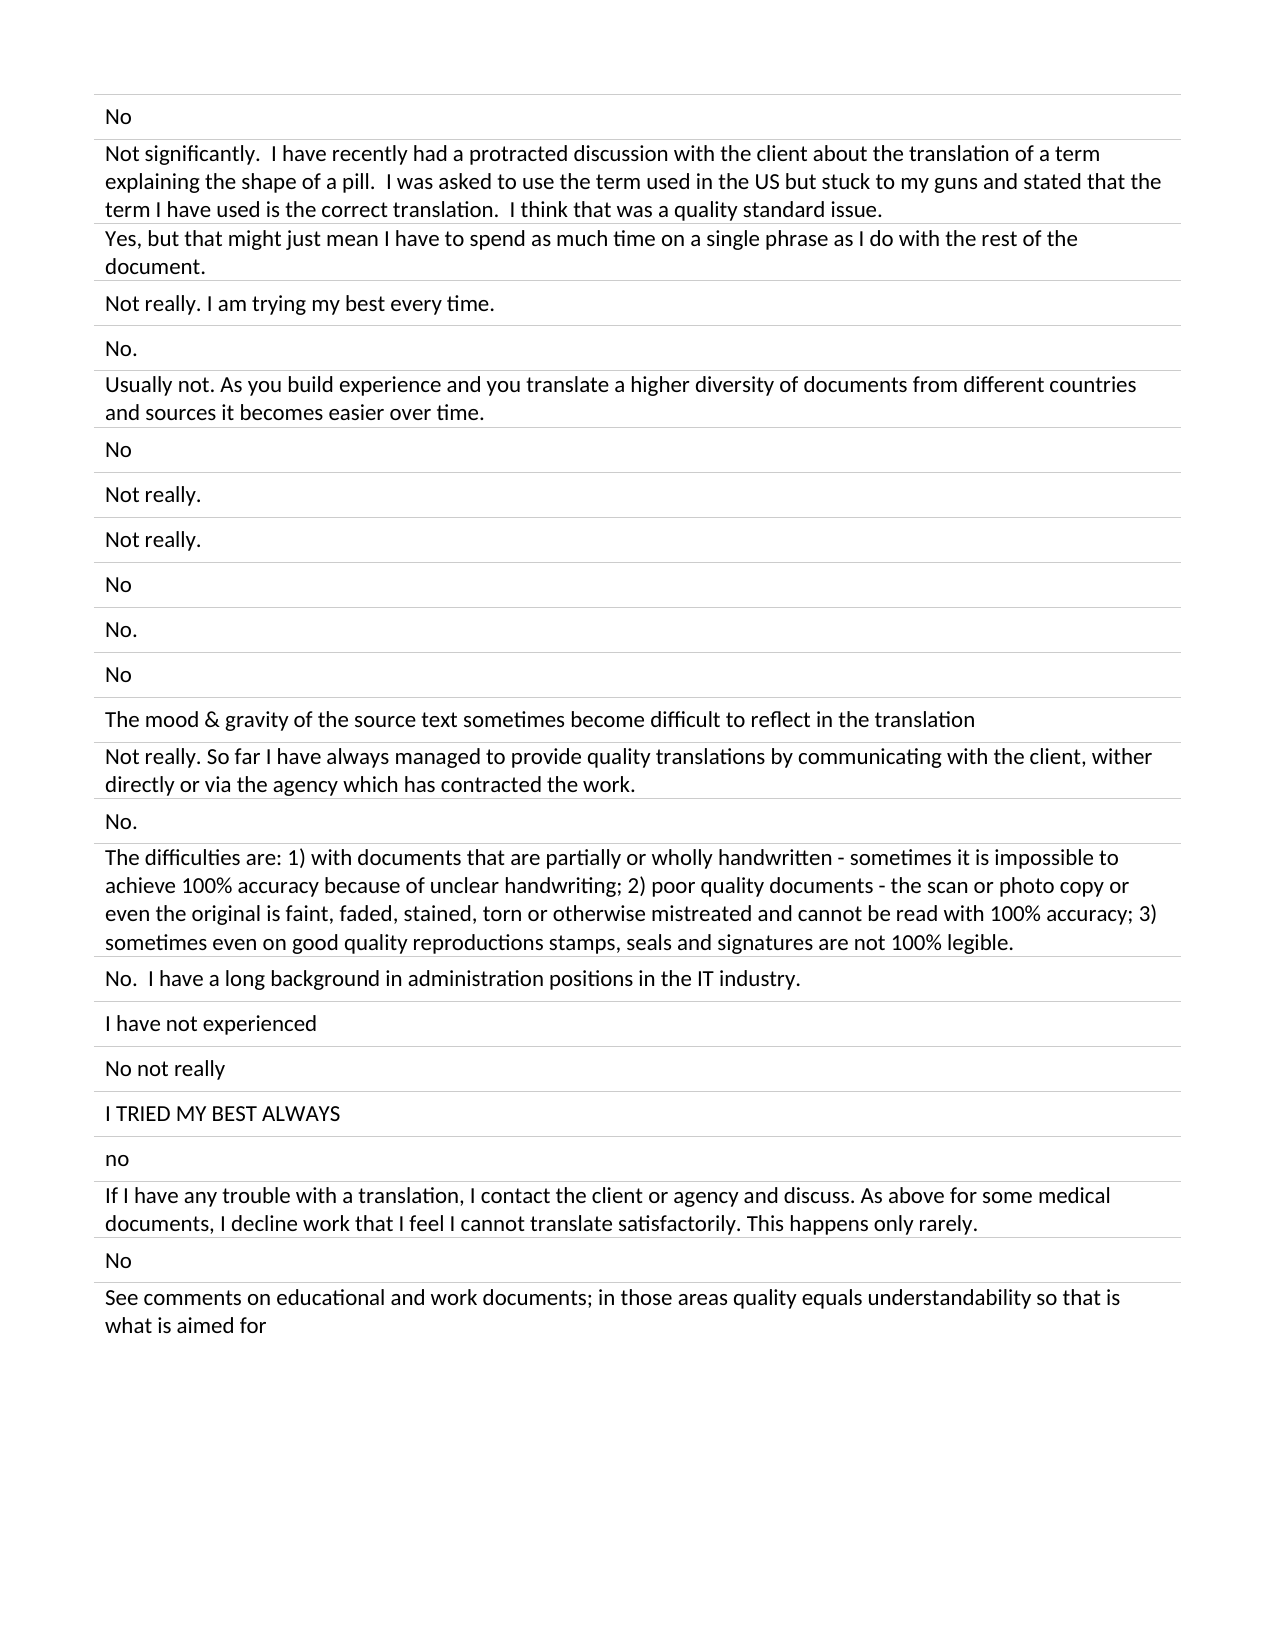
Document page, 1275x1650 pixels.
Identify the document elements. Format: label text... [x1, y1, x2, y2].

table_cell Yes, but that might just mean I have to spend as much time on a single phrase as I do with the rest of the document. [94, 224, 1181, 280]
table_cell No. [94, 326, 1181, 370]
table_cell Not really. [94, 473, 1181, 516]
table_cell The mood & gravity of the source text sometimes become difficult to reflect in the translation [94, 698, 1181, 741]
table_cell No [94, 563, 1181, 606]
table_cell No not really [94, 1047, 1181, 1091]
table_cell The difficulties are: 1) with documents that are partially or wholly handwritten - sometimes it is impossible to achieve 100% accuracy because of unclear handwriting; 2) poor quality documents - the scan or photo copy or even the original is faint, faded, stained, torn or otherwise mistreated and cannot be read with 100% accuracy; 3) sometimes even on good quality reproductions stamps, seals and signatures are not 100% legible. [94, 844, 1181, 956]
table_cell Not really. [94, 518, 1181, 561]
table_cell No [94, 1238, 1181, 1282]
table_cell Usually not. As you build experience and you translate a higher diversity of documents from different countries and sources it becomes easier over time. [94, 371, 1181, 426]
table_cell I have not experienced [94, 1002, 1181, 1046]
table_cell No. I have a long background in administration positions in the IT industry. [94, 957, 1181, 1001]
table_cell No [94, 653, 1181, 696]
table_cell Not really. So far I have always managed to provide quality translations by communicating with the client, wither directly or via the agency which has contracted the work. [94, 743, 1181, 798]
table_cell If I have any trouble with a translation, I contact the client or agency and discuss. As above for some medical documents, I decline work that I feel I cannot translate satisfactorily. This happens only rarely. [94, 1182, 1181, 1237]
table_cell No [94, 428, 1181, 471]
table_cell No. [94, 608, 1181, 651]
table_cell no [94, 1137, 1181, 1181]
table_cell Not significantly. I have recently had a protracted discussion with the client about the translation of a term explaining the shape of a pill. I was asked to use the term used in the US but stuck to my guns and stated that the term I have used is the correct translation. I think that was a quality standard issue. [94, 140, 1181, 223]
table_cell I TRIED MY BEST ALWAYS [94, 1092, 1181, 1136]
table_cell No [94, 95, 1181, 139]
table_cell No. [94, 799, 1181, 843]
table_cell See comments on educational and work documents; in those areas quality equals understandability so that is what is aimed for [94, 1283, 1181, 1339]
table_cell Not really. I am trying my best every time. [94, 281, 1181, 325]
